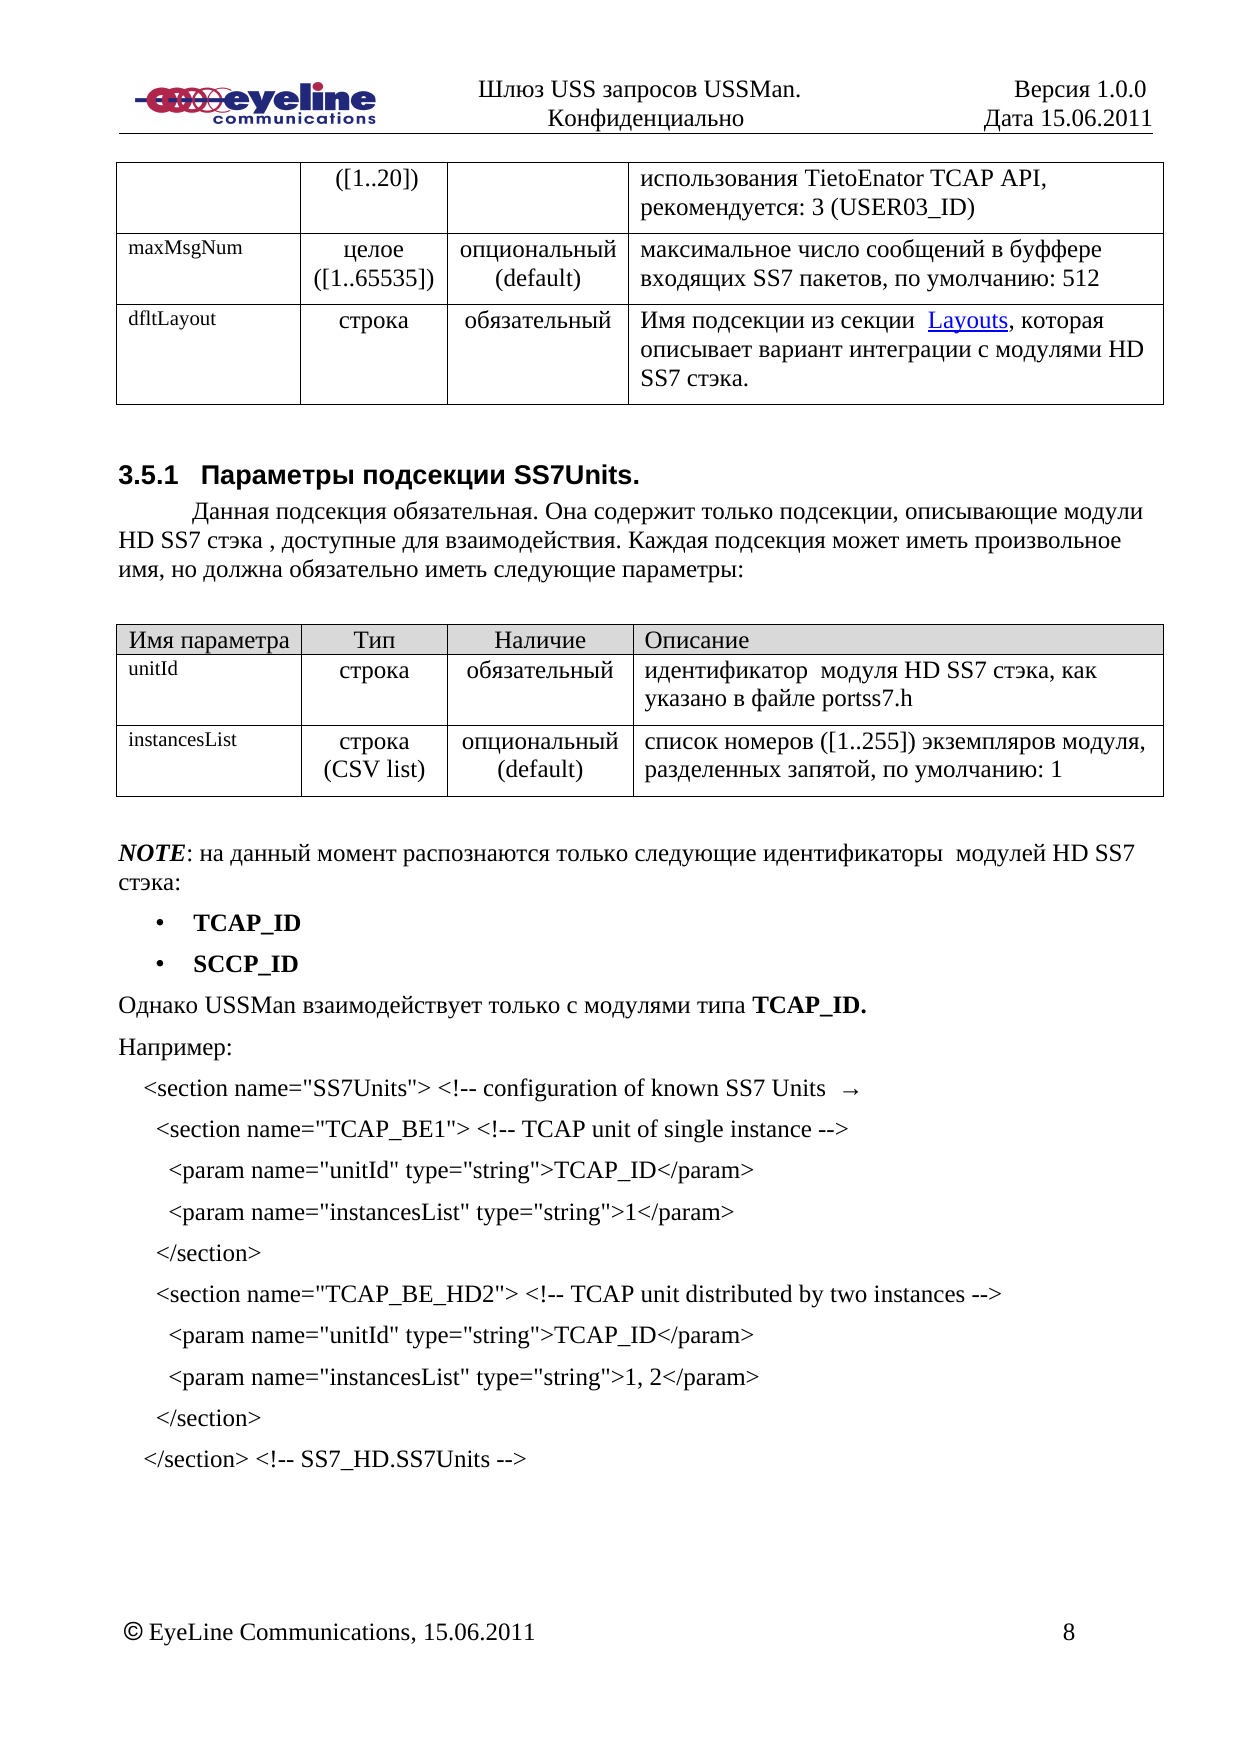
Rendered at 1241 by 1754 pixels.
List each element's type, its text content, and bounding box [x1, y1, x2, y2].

table_cell обязательный [448, 305, 628, 404]
text </section> [118, 1403, 1152, 1432]
table_cell строка [302, 655, 447, 725]
list TCAP_ID [156, 908, 1152, 937]
table_header Имя параметра [117, 625, 301, 654]
table_cell опциональный (default) [448, 726, 633, 796]
text <param name="unitId" type="string">TCAP_ID</param> [118, 1156, 1152, 1184]
table_cell идентификатор модуля HD SS7 стэка, как указано в файле portss7.h [634, 655, 1163, 725]
list SCCP_ID [156, 949, 1152, 978]
table_cell обязательный [448, 655, 633, 725]
table_header Наличие [448, 625, 633, 654]
table_cell целое ([1..65535]) [301, 234, 447, 304]
text <section name="TCAP_BE_HD2"> <!-- TCAP unit distributed by two instances --> [118, 1279, 1152, 1308]
text <param name="instancesList" type="string">1, 2</param> [118, 1362, 1152, 1391]
table_cell instancesList [117, 726, 301, 796]
text <section name="SS7Units"> <!-- configuration of known SS7 Units → [118, 1073, 1152, 1102]
table_cell строка [301, 305, 447, 404]
text <param name="unitId" type="string">TCAP_ID</param> [118, 1321, 1152, 1349]
picture [135, 82, 376, 124]
table_header Описание [634, 625, 1163, 654]
text <section name="TCAP_BE1"> <!-- TCAP unit of single instance --> [118, 1114, 1152, 1143]
table_cell ([1..20]) [301, 163, 447, 233]
table_cell dfltLayout [117, 305, 300, 404]
text Например: [118, 1032, 1152, 1061]
table_cell maxMsgNum [117, 234, 300, 304]
table_cell unitId [117, 655, 301, 725]
table_cell Имя подсекции из секции Layouts, которая описывает вариант интеграции с модулями HD SS7 стэка. [629, 305, 1163, 404]
table_cell опциональный (default) [448, 234, 628, 304]
table_cell список номеров ([1..255]) экземпляров модуля, разделенных запятой, по умолчанию: 1 [634, 726, 1163, 796]
table_cell [117, 163, 300, 233]
text Однако USSMan взаимодействует только с модулями типа TCAP_ID. [118, 991, 1152, 1019]
text <param name="instancesList" type="string">1</param> [118, 1197, 1152, 1226]
text </section> <!-- SS7_HD.SS7Units --> [118, 1444, 1152, 1473]
text NOTE: на данный момент распознаются только следующие идентификаторы модулей HD SS7 стэка: [118, 838, 1152, 896]
table_header Тип [302, 625, 447, 654]
table_cell максимальное число сообщений в буффере входящих SS7 пакетов, по умолчанию: 512 [629, 234, 1163, 304]
text </section> [118, 1238, 1152, 1267]
table_cell строка (CSV list) [302, 726, 447, 796]
subtitle Параметры подсекции SS7Units. [118, 459, 1152, 490]
text Данная подсекция обязательная. Она содержит только подсекции, описывающие модули HD SS7 стэка , доступные для взаимодействия. Каждая подсекция может иметь произвольное имя, но должна обязательно иметь следующие параметры: [118, 496, 1152, 583]
table_cell использования TietoЕnator TCAP API, рекомендуется: 3 (USER03_ID) [629, 163, 1163, 233]
table_cell [448, 163, 628, 233]
